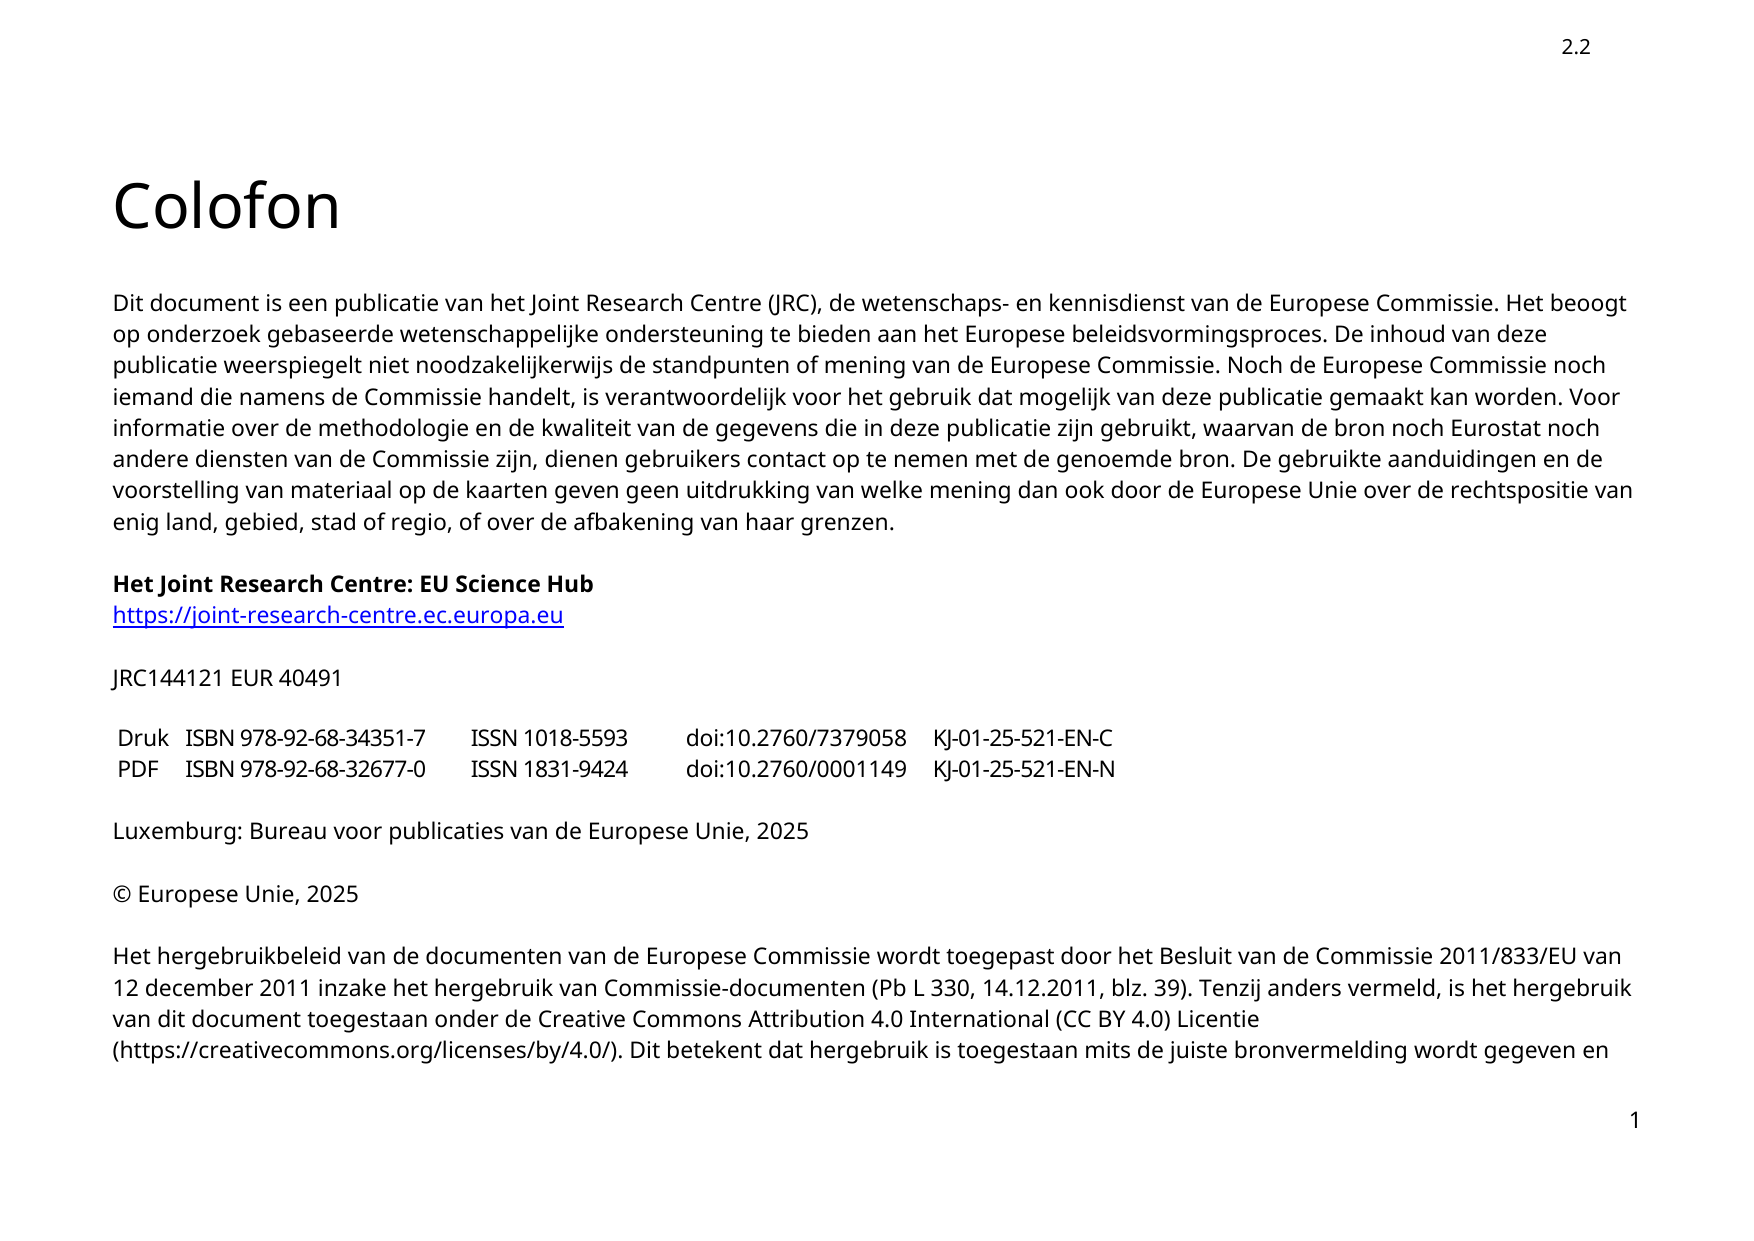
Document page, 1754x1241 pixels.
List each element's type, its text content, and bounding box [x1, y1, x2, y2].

table_header Druk [117, 722, 185, 753]
table_cell ISSN 1831-9424 [471, 753, 686, 784]
table_header doi:10.2760/7379058 [686, 722, 933, 753]
text Het hergebruikbeleid van de documenten van de Europese Commissie wordt toegepast door het Besluit van de Commissie 2011/833/EU van 12 december 2011 inzake het hergebruik van Commissie-documenten (Pb L 330, 14.12.2011, blz. 39). Tenzij anders vermeld, is het hergebruik van dit document toegestaan onder de Creative Commons Attribution 4.0 International (CC BY 4.0) Licentie (https://creativecommons.org/licenses/by/4.0/). Dit betekent dat hergebruik is toegestaan mits de juiste bronvermelding wordt gegeven en [112, 940, 1641, 1065]
text Luxemburg: Bureau voor publicaties van de Europese Unie, 2025 [112, 815, 1641, 847]
table_cell ISBN 978-92-68-32677-0 [185, 753, 471, 784]
text © Europese Unie, 2025 [112, 878, 1641, 909]
table_cell KJ-01-25-521-EN-N [933, 753, 1135, 784]
table_cell PDF [117, 753, 185, 784]
text https://joint-research-centre.ec.europa.eu [112, 599, 1641, 631]
table_cell doi:10.2760/0001149 [686, 753, 933, 784]
text Het Joint Research Centre: EU Science Hub [112, 568, 1641, 599]
text JRC144121 EUR 40491 [112, 662, 1641, 693]
table_header ISSN 1018-5593 [471, 722, 686, 753]
text Dit document is een publicatie van het Joint Research Centre (JRC), de wetenschaps- en kennisdienst van de Europese Commissie. Het beoogt op onderzoek gebaseerde wetenschappelijke ondersteuning te bieden aan het Europese beleidsvormingsproces. De inhoud van deze publicatie weerspiegelt niet noodzakelijkerwijs de standpunten of mening van de Europese Commissie. Noch de Europese Commissie noch iemand die namens de Commissie handelt, is verantwoordelijk voor het gebruik dat mogelijk van deze publicatie gemaakt kan worden. Voor informatie over de methodologie en de kwaliteit van de gegevens die in deze publicatie zijn gebruikt, waarvan de bron noch Eurostat noch andere diensten van de Commissie zijn, dienen gebruikers contact op te nemen met de genoemde bron. De gebruikte aanduidingen en de voorstelling van materiaal op de kaarten geven geen uitdrukking van welke mening dan ook door de Europese Unie over de rechtspositie van enig land, gebied, stad of regio, of over de afbakening van haar grenzen. [112, 287, 1641, 537]
subtitle Colofon [112, 162, 1641, 247]
table_header KJ-01-25-521-EN-C [933, 722, 1135, 753]
table_header ISBN 978-92-68-34351-7 [185, 722, 471, 753]
